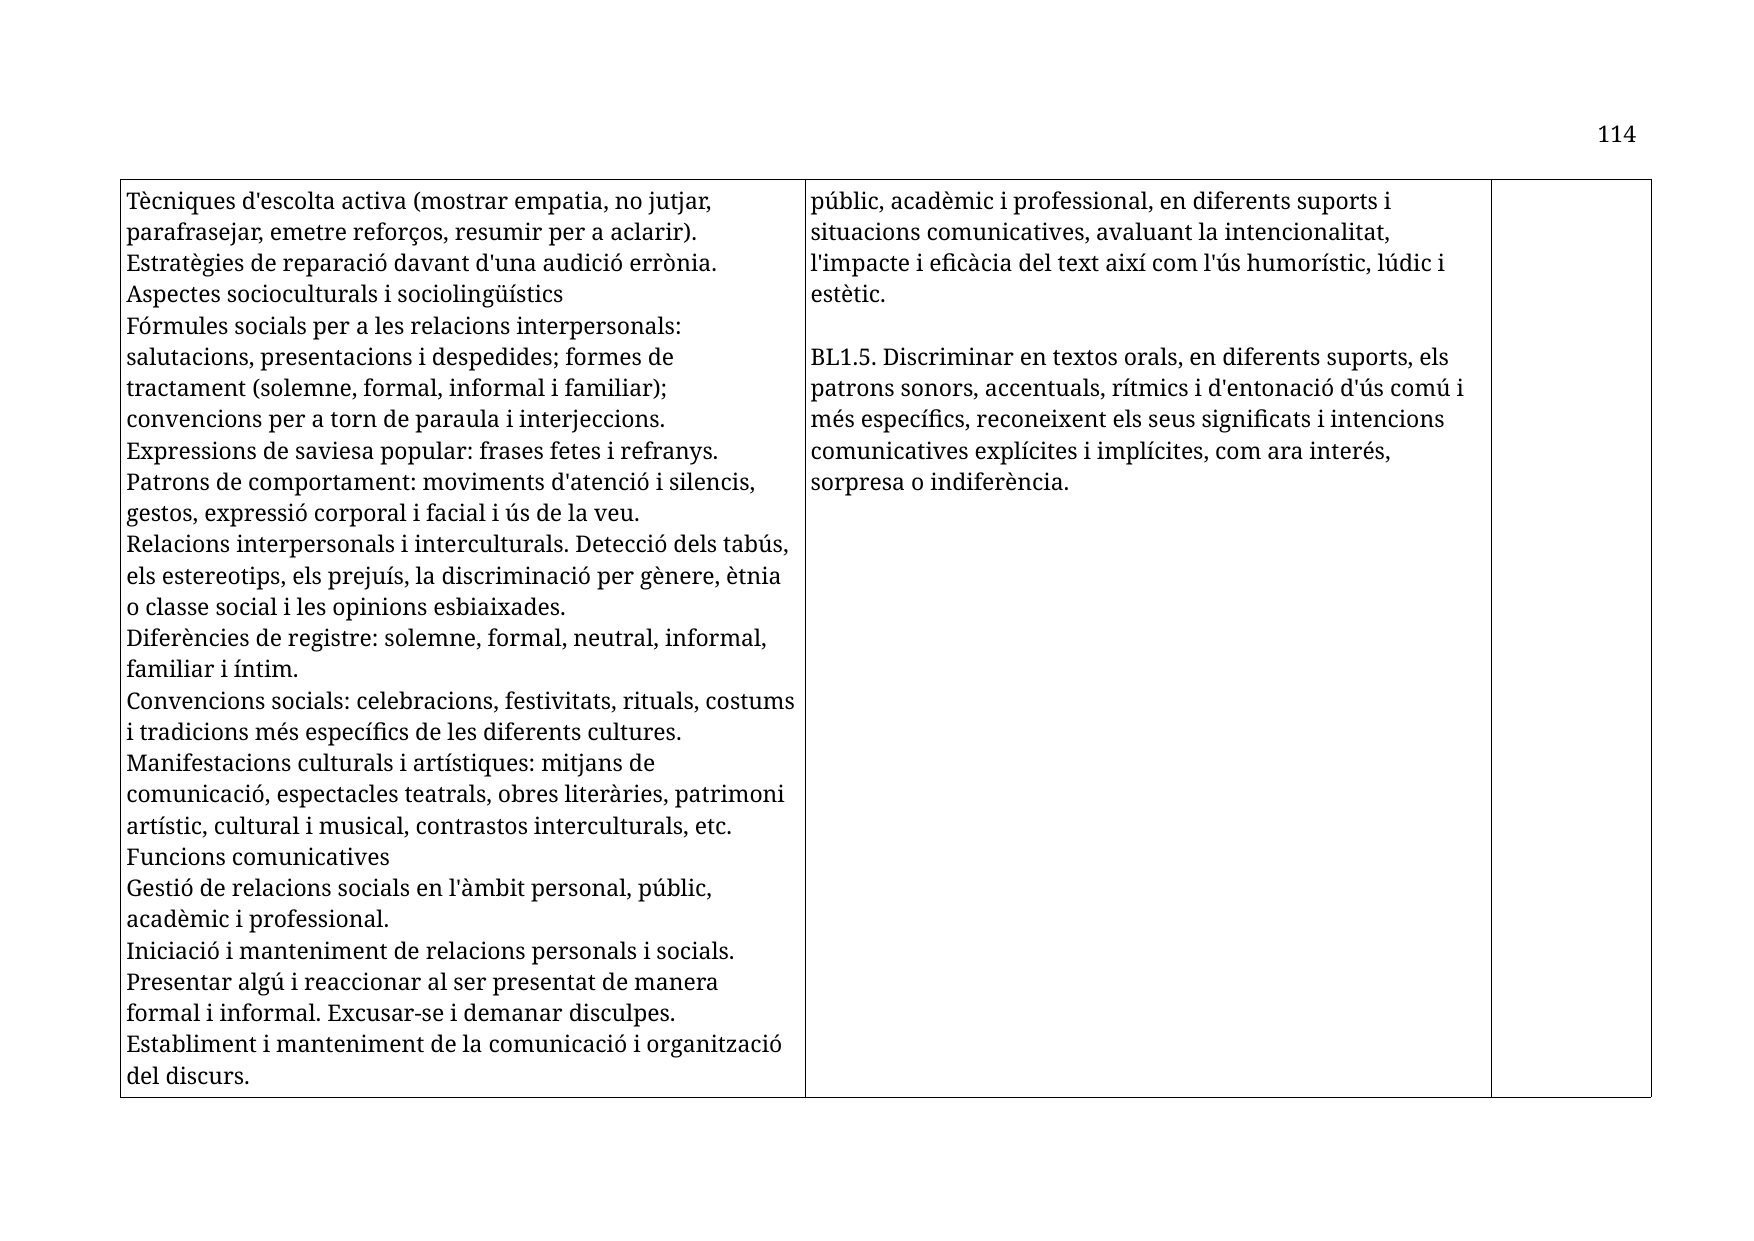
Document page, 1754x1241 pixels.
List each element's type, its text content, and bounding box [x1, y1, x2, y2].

table_cell públic, acadèmic i professional, en diferents suports i situacions comunicatives, avaluant la intencionalitat, l'impacte i eficàcia del text així com l'ús humorístic, lúdic i estètic. BL1.5. Discriminar en textos orals, en diferents suports, els patrons sonors, accentuals, rítmics i d'entonació d'ús comú i més específics, reconeixent els seus significats i intencions comunicatives explícites i implícites, com ara interés, sorpresa o indiferència. [806, 180, 1491, 1097]
table_cell Tècniques d'escolta activa (mostrar empatia, no jutjar, parafrasejar, emetre reforços, resumir per a aclarir). Estratègies de reparació davant d'una audició errònia. Aspectes socioculturals i sociolingüístics Fórmules socials per a les relacions interpersonals: salutacions, presentacions i despedides; formes de tractament (solemne, formal, informal i familiar); convencions per a torn de paraula i interjeccions. Expressions de saviesa popular: frases fetes i refranys. Patrons de comportament: moviments d'atenció i silencis, gestos, expressió corporal i facial i ús de la veu. Relacions interpersonals i interculturals. Detecció dels tabús, els estereotips, els prejuís, la discriminació per gènere, ètnia o classe social i les opinions esbiaixades. Diferències de registre: solemne, formal, neutral, informal, familiar i íntim. Convencions socials: celebracions, festivitats, rituals, costums i tradicions més específics de les diferents cultures. Manifestacions culturals i artístiques: mitjans de comunicació, espectacles teatrals, obres literàries, patrimoni artístic, cultural i musical, contrastos interculturals, etc. Funcions comunicatives Gestió de relacions socials en l'àmbit personal, públic, acadèmic i professional. Iniciació i manteniment de relacions personals i socials. Presentar algú i reaccionar al ser presentat de manera formal i informal. Excusar-se i demanar disculpes. Establiment i manteniment de la comunicació i organització del discurs. [121, 180, 805, 1097]
table_cell [1492, 180, 1651, 1097]
